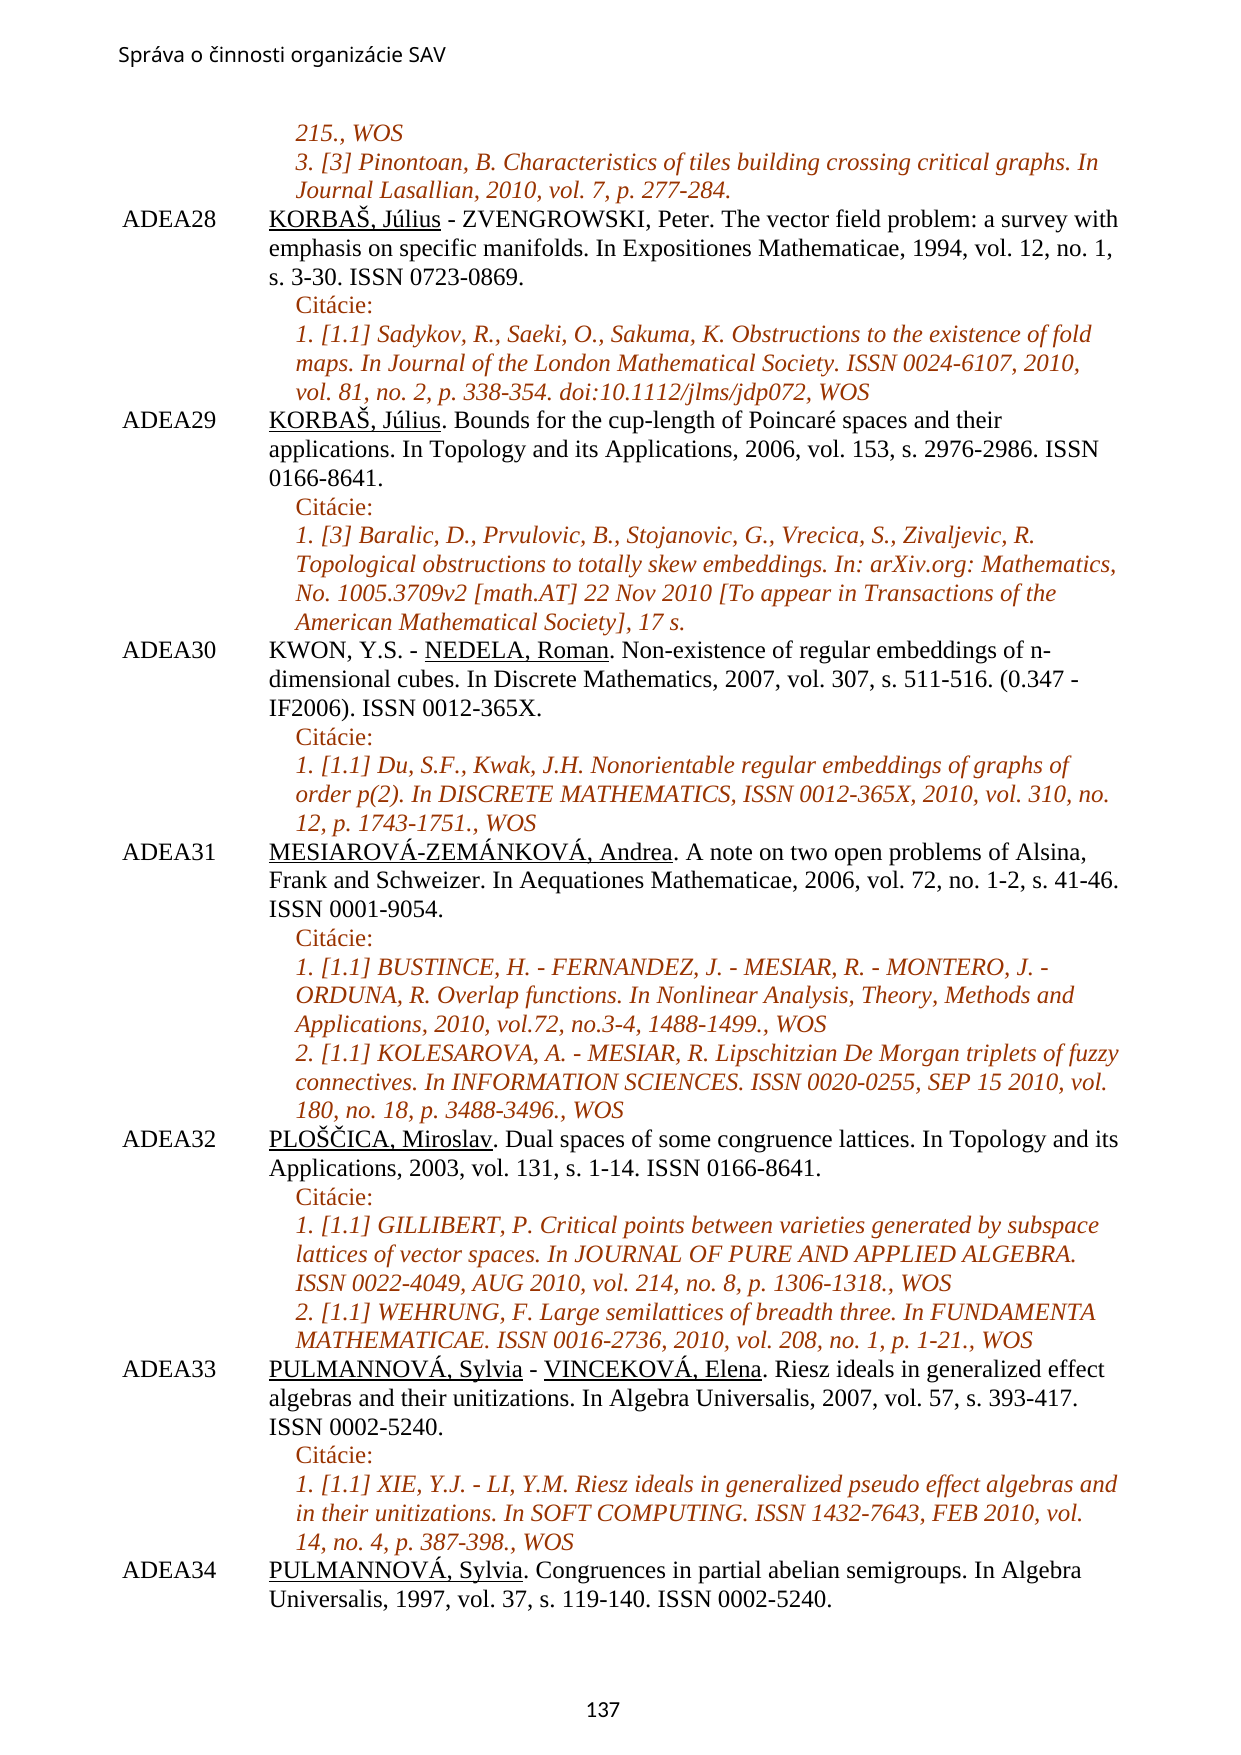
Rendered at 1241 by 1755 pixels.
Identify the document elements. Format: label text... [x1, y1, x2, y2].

text 1. [1.1] Sadykov, R., Saeki, O., Sakuma, K. Obstructions to the existence of fold maps. In Journal of the London Mathematical Society. ISSN 0024-6107, 2010, vol. 81, no. 2, p. 338-354. doi:10.1112/jlms/jdp072, WOS [295, 319, 1122, 406]
table_header ADEA32 [122, 1124, 269, 1182]
text Citácie: [295, 923, 1122, 952]
table_header ADEA33 [122, 1354, 269, 1441]
table_header MESIAROVÁ-ZEMÁNKOVÁ, Andrea. A note on two open problems of Alsina, Frank and Schweizer. In Aequationes Mathematicae, 2006, vol. 72, no. 1-2, s. 41-46. ISSN 0001-9054. [269, 837, 1122, 923]
table_header ADEA31 [122, 837, 269, 923]
table_header ADEA29 [122, 406, 269, 492]
text Citácie: [295, 291, 1122, 319]
text Citácie: [295, 1441, 1122, 1469]
table_header ADEA30 [122, 636, 269, 722]
table_header PLOŠČICA, Miroslav. Dual spaces of some congruence lattices. In Topology and its Applications, 2003, vol. 131, s. 1-14. ISSN 0166-8641. [269, 1124, 1122, 1182]
text 1. [3] Baralic, D., Prvulovic, B., Stojanovic, G., Vrecica, S., Zivaljevic, R. Topological obstructions to totally skew embeddings. In: arXiv.org: Mathematics, No. 1005.3709v2 [math.AT] 22 Nov 2010 [To appear in Transactions of the American Mathematical Society], 17 s. [295, 521, 1122, 636]
text 1. [1.1] BUSTINCE, H. - FERNANDEZ, J. - MESIAR, R. - MONTERO, J. - ORDUNA, R. Overlap functions. In Nonlinear Analysis, Theory, Methods and Applications, 2010, vol.72, no.3-4, 1488-1499., WOS [295, 952, 1122, 1038]
text 2. [1.1] WEHRUNG, F. Large semilattices of breadth three. In FUNDAMENTA MATHEMATICAE. ISSN 0016-2736, 2010, vol. 208, no. 1, p. 1-21., WOS [295, 1297, 1122, 1354]
text Citácie: [295, 492, 1122, 521]
text 1. [1.1] Du, S.F., Kwak, J.H. Nonorientable regular embeddings of graphs of order p(2). In DISCRETE MATHEMATICS, ISSN 0012-365X, 2010, vol. 310, no. 12, p. 1743-1751., WOS [295, 751, 1122, 837]
table_header KWON, Y.S. - NEDELA, Roman. Non-existence of regular embeddings of n-dimensional cubes. In Discrete Mathematics, 2007, vol. 307, s. 511-516. (0.347 - IF2006). ISSN 0012-365X. [269, 636, 1122, 722]
text 1. [1.1] XIE, Y.J. - LI, Y.M. Riesz ideals in generalized pseudo effect algebras and in their unitizations. In SOFT COMPUTING. ISSN 1432-7643, FEB 2010, vol. 14, no. 4, p. 387-398., WOS [295, 1469, 1122, 1556]
text 1. [1.1] GILLIBERT, P. Critical points between varieties generated by subspace lattices of vector spaces. In JOURNAL OF PURE AND APPLIED ALGEBRA. ISSN 0022-4049, AUG 2010, vol. 214, no. 8, p. 1306-1318., WOS [295, 1211, 1122, 1297]
text Citácie: [295, 1182, 1122, 1211]
text Citácie: [295, 722, 1122, 751]
table_header PULMANNOVÁ, Sylvia. Congruences in partial abelian semigroups. In Algebra Universalis, 1997, vol. 37, s. 119-140. ISSN 0002-5240. [269, 1556, 1122, 1613]
table_header PULMANNOVÁ, Sylvia - VINCEKOVÁ, Elena. Riesz ideals in generalized effect algebras and their unitizations. In Algebra Universalis, 2007, vol. 57, s. 393-417. ISSN 0002-5240. [269, 1354, 1122, 1441]
table_header ADEA34 [122, 1556, 269, 1613]
text 215., WOS [295, 118, 1122, 147]
table_header KORBAŠ, Július - ZVENGROWSKI, Peter. The vector field problem: a survey with emphasis on specific manifolds. In Expositiones Mathematicae, 1994, vol. 12, no. 1, s. 3-30. ISSN 0723-0869. [269, 204, 1122, 291]
text 2. [1.1] KOLESAROVA, A. - MESIAR, R. Lipschitzian De Morgan triplets of fuzzy connectives. In INFORMATION SCIENCES. ISSN 0020-0255, SEP 15 2010, vol. 180, no. 18, p. 3488-3496., WOS [295, 1038, 1122, 1124]
table_header KORBAŠ, Július. Bounds for the cup-length of Poincaré spaces and their applications. In Topology and its Applications, 2006, vol. 153, s. 2976-2986. ISSN 0166-8641. [269, 406, 1122, 492]
table_header ADEA28 [122, 204, 269, 291]
text 3. [3] Pinontoan, B. Characteristics of tiles building crossing critical graphs. In Journal Lasallian, 2010, vol. 7, p. 277-284. [295, 147, 1122, 204]
